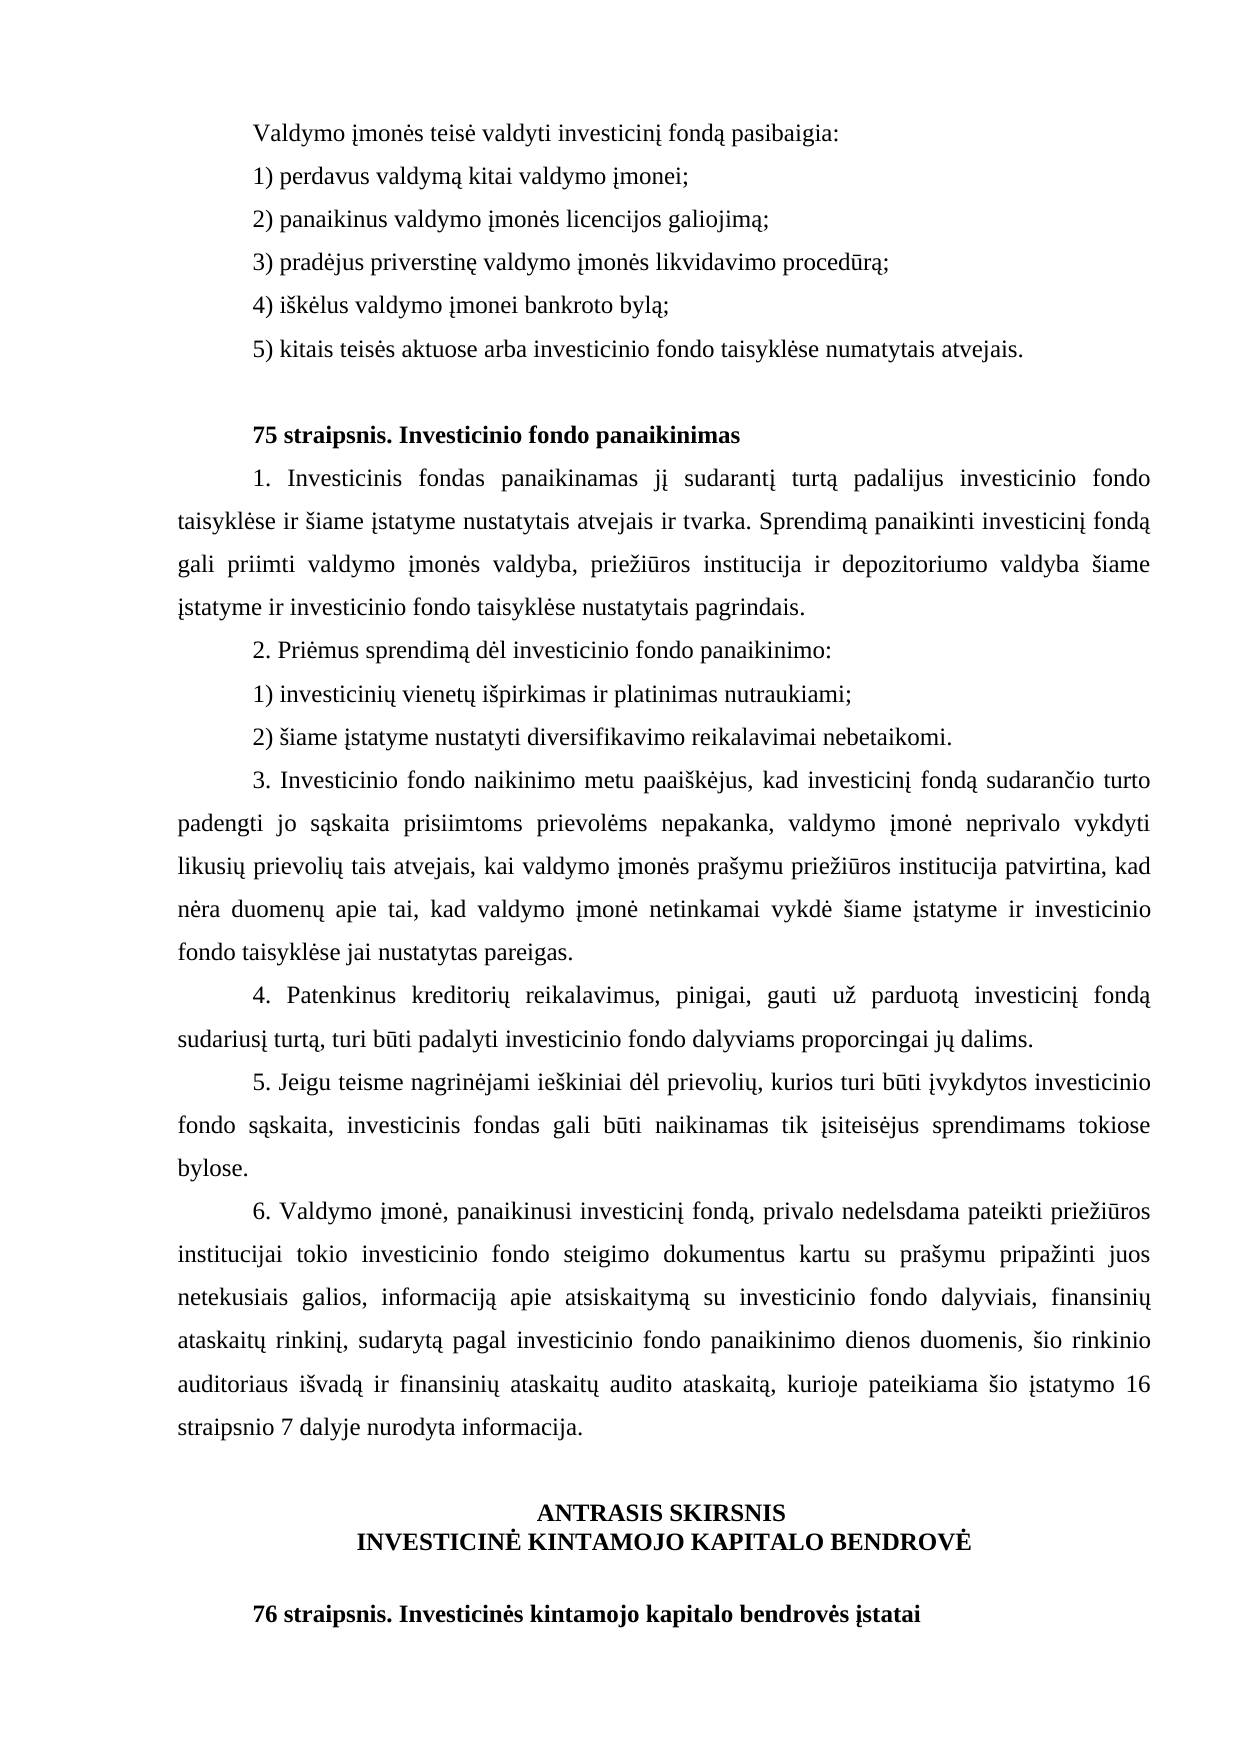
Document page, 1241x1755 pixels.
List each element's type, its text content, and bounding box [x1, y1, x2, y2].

text 3) pradėjus priverstinę valdymo įmonės likvidavimo procedūrą; [177, 247, 1152, 276]
text 76 straipsnis. Investicinės kintamojo kapitalo bendrovės įstatai [252, 1599, 1152, 1627]
text 3. Investicinio fondo naikinimo metu paaiškėjus, kad investicinį fondą sudarančio turto padengti jo sąskaita prisiimtoms prievolėms nepakanka, valdymo įmonė neprivalo vykdyti likusių prievolių tais atvejais, kai valdymo įmonės prašymu priežiūros institucija patvirtina, kad nėra duomenų apie tai, kad valdymo įmonė netinkamai vykdė šiame įstatyme ir investicinio fondo taisyklėse jai nustatytas pareigas. [177, 765, 1152, 966]
text 2) šiame įstatyme nustatyti diversifikavimo reikalavimai nebetaikomi. [177, 722, 1152, 751]
text 6. Valdymo įmonė, panaikinusi investicinį fondą, privalo nedelsdama pateikti priežiūros institucijai tokio investicinio fondo steigimo dokumentus kartu su prašymu pripažinti juos netekusiais galios, informaciją apie atsiskaitymą su investicinio fondo dalyviais, finansinių ataskaitų rinkinį, sudarytą pagal investicinio fondo panaikinimo dienos duomenis, šio rinkinio auditoriaus išvadą ir finansinių ataskaitų audito ataskaitą, kurioje pateikiama šio įstatymo 16 straipsnio 7 dalyje nurodyta informacija. [177, 1196, 1152, 1441]
text 5) kitais teisės aktuose arba investicinio fondo taisyklėse numatytais atvejais. [177, 334, 1152, 362]
text ANTRASIS SKIRSNIS [177, 1498, 1152, 1527]
text 1) investicinių vienetų išpirkimas ir platinimas nutraukiami; [177, 679, 1152, 707]
text 4) iškėlus valdymo įmonei bankroto bylą; [177, 291, 1152, 319]
text 2) panaikinus valdymo įmonės licencijos galiojimą; [177, 204, 1152, 233]
text 5. Jeigu teisme nagrinėjami ieškiniai dėl prievolių, kurios turi būti įvykdytos investicinio fondo sąskaita, investicinis fondas gali būti naikinamas tik įsiteisėjus sprendimams tokiose bylose. [177, 1067, 1152, 1182]
text INVESTICINĖ KINTAMOJO KAPITALO BENDROVĖ [177, 1527, 1152, 1556]
text 2. Priėmus sprendimą dėl investicinio fondo panaikinimo: [177, 636, 1152, 664]
text 75 straipsnis. Investicinio fondo panaikinimas [252, 420, 1152, 449]
text 1) perdavus valdymą kitai valdymo įmonei; [177, 161, 1152, 190]
text 4. Patenkinus kreditorių reikalavimus, pinigai, gauti už parduotą investicinį fondą sudariusį turtą, turi būti padalyti investicinio fondo dalyviams proporcingai jų dalims. [177, 981, 1152, 1052]
text Valdymo įmonės teisė valdyti investicinį fondą pasibaigia: [177, 118, 1152, 147]
text 1. Investicinis fondas panaikinamas jį sudarantį turtą padalijus investicinio fondo taisyklėse ir šiame įstatyme nustatytais atvejais ir tvarka. Sprendimą panaikinti investicinį fondą gali priimti valdymo įmonės valdyba, priežiūros institucija ir depozitoriumo valdyba šiame įstatyme ir investicinio fondo taisyklėse nustatytais pagrindais. [177, 463, 1152, 621]
